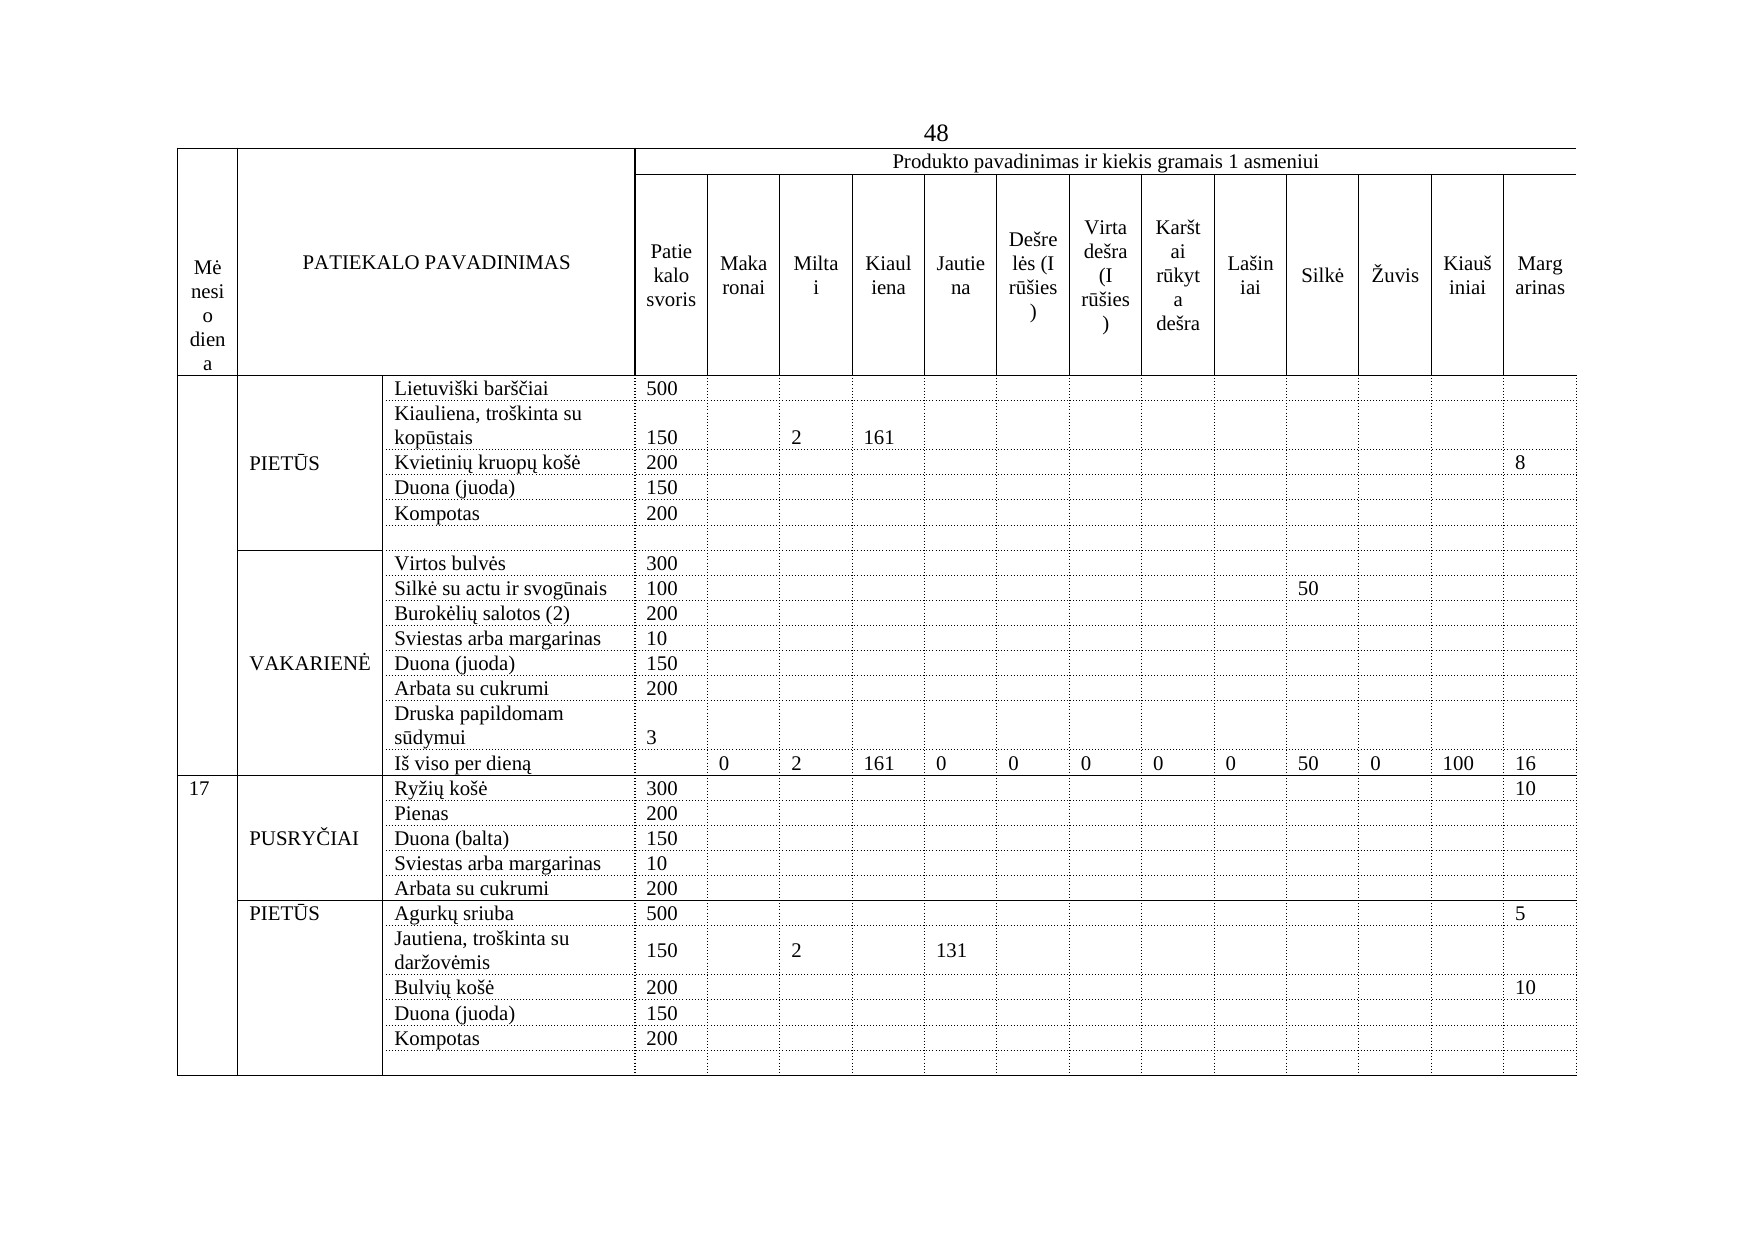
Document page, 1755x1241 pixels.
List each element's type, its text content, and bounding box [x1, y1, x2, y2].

table_cell [1359, 376, 1431, 400]
table_cell [852, 625, 924, 650]
table_cell [997, 999, 1069, 1024]
table_cell Makaronai [708, 175, 779, 375]
table_cell Virta dešra (I rūšies) [1070, 175, 1141, 375]
table_cell 200 [635, 675, 707, 700]
table_cell [997, 474, 1069, 499]
table_cell [852, 474, 924, 499]
table_cell 150 [635, 400, 707, 449]
table_cell 200 [635, 600, 707, 625]
table_cell [780, 1050, 852, 1075]
table_cell 200 [635, 800, 707, 825]
table_cell Iš viso per dieną [383, 749, 635, 774]
table_cell [925, 376, 997, 400]
table_cell [707, 974, 780, 999]
table_cell [1431, 376, 1504, 400]
table_cell Agurkų sriuba [383, 901, 635, 925]
table_cell [1214, 901, 1286, 925]
table_cell [1431, 925, 1504, 974]
table_cell [1069, 675, 1142, 700]
table_cell Kiauliena, troškinta su kopūstais [383, 400, 635, 449]
table_cell [1431, 650, 1504, 675]
table_cell [178, 376, 237, 774]
table_cell [1142, 999, 1214, 1024]
table_cell [707, 675, 780, 700]
table_cell 161 [852, 400, 924, 449]
table_cell [1069, 449, 1142, 474]
table_cell [1142, 800, 1214, 825]
table_cell [1286, 550, 1359, 575]
table_cell [852, 925, 924, 974]
table_cell [1214, 600, 1286, 625]
table_cell [383, 525, 635, 549]
table_cell [1142, 875, 1214, 900]
table_cell [1069, 650, 1142, 675]
table_cell [1142, 499, 1214, 524]
table_cell [1576, 800, 1595, 825]
table_cell [780, 376, 852, 400]
table_cell [1576, 525, 1595, 549]
table_cell [1576, 900, 1595, 925]
table_cell [780, 675, 852, 700]
table_cell [1576, 499, 1595, 524]
table_cell 200 [635, 974, 707, 999]
table_cell [1576, 400, 1595, 449]
table_cell [1359, 800, 1431, 825]
table_cell [1069, 600, 1142, 625]
table_cell [852, 700, 924, 749]
table_cell [1504, 650, 1576, 675]
table_header Mėnesio diena [178, 149, 237, 375]
table_cell [1431, 901, 1504, 925]
table_cell [1214, 1050, 1286, 1075]
table_cell [1142, 550, 1214, 575]
table_cell [1431, 700, 1504, 749]
table_cell [1359, 650, 1431, 675]
table_cell Ryžių košė [383, 776, 635, 799]
table_cell [1142, 376, 1214, 400]
table_cell [1431, 850, 1504, 875]
table_cell [997, 376, 1069, 400]
table_cell [1576, 575, 1595, 600]
table_cell [997, 875, 1069, 900]
table_cell [780, 600, 852, 625]
table_cell [1576, 1025, 1595, 1049]
table_cell [707, 376, 780, 400]
table_cell [635, 749, 707, 774]
table_cell [1504, 675, 1576, 700]
table_cell [1359, 625, 1431, 650]
table_cell [1214, 449, 1286, 474]
table_cell Margarinas [1504, 175, 1576, 375]
table_cell [1286, 999, 1359, 1024]
table_cell [707, 400, 780, 449]
table_cell [1504, 400, 1576, 449]
table_cell [1214, 575, 1286, 600]
table_cell Duona (balta) [383, 825, 635, 850]
table_cell [1286, 449, 1359, 474]
table_cell [852, 376, 924, 400]
table_cell 200 [635, 499, 707, 524]
table_cell [707, 474, 780, 499]
table_cell [852, 776, 924, 799]
table_cell [780, 974, 852, 999]
table_cell [780, 499, 852, 524]
table_cell Jautiena, troškinta su daržovėmis [383, 925, 635, 974]
table_cell 150 [635, 925, 707, 974]
table_cell 5 [1504, 901, 1576, 925]
table_cell [1576, 825, 1595, 850]
table_cell Druska papildomam sūdymui [383, 700, 635, 749]
table_cell [1359, 776, 1431, 799]
table_cell [1431, 400, 1504, 449]
table_cell Lašiniai [1215, 175, 1286, 375]
table_cell [1286, 1025, 1359, 1049]
table_cell Arbata su cukrumi [383, 875, 635, 900]
table_cell [780, 825, 852, 850]
table_cell Burokėlių salotos (2) [383, 600, 635, 625]
table_cell [1286, 925, 1359, 974]
table_cell [1142, 925, 1214, 974]
table_cell [925, 901, 997, 925]
table_cell [852, 825, 924, 850]
table_cell Arbata su cukrumi [383, 675, 635, 700]
table_cell [1504, 625, 1576, 650]
table_cell [1069, 925, 1142, 974]
table_cell [852, 600, 924, 625]
table_cell [1431, 575, 1504, 600]
table_cell [1359, 700, 1431, 749]
table_cell [635, 1050, 707, 1075]
table_cell [1431, 800, 1504, 825]
table_cell [1069, 550, 1142, 575]
table_cell [1069, 999, 1142, 1024]
table_cell [1359, 825, 1431, 850]
table_cell Virtos bulvės [383, 550, 635, 575]
table_cell [1359, 901, 1431, 925]
table_cell Kvietinių kruopų košė [383, 449, 635, 474]
table_cell [852, 449, 924, 474]
table_cell Duona (juoda) [383, 999, 635, 1024]
table_cell Kompotas [383, 499, 635, 524]
table_cell [1504, 999, 1576, 1024]
table_cell Duona (juoda) [383, 650, 635, 675]
table_cell [1069, 1025, 1142, 1049]
table_cell [707, 999, 780, 1024]
table_cell [1214, 499, 1286, 524]
table_header [1576, 148, 1595, 174]
table_cell [1214, 474, 1286, 499]
table_cell [780, 901, 852, 925]
table_cell 50 [1286, 749, 1359, 774]
table_cell [1069, 901, 1142, 925]
table_cell [852, 525, 924, 549]
table_cell [1142, 575, 1214, 600]
table_cell [707, 1025, 780, 1049]
table_cell [707, 700, 780, 749]
table_cell [707, 449, 780, 474]
table_cell [1286, 700, 1359, 749]
table_cell [1286, 901, 1359, 925]
table_cell 0 [997, 749, 1069, 774]
table_cell [1142, 1050, 1214, 1075]
table_cell [707, 625, 780, 650]
table_cell [1504, 850, 1576, 875]
table_cell Jautiena [925, 175, 996, 375]
table_cell [925, 499, 997, 524]
table_cell Kiaušiniai [1432, 175, 1503, 375]
table_cell 300 [635, 550, 707, 575]
table_cell 150 [635, 825, 707, 850]
table_cell 200 [635, 875, 707, 900]
table_cell Žuvis [1359, 175, 1431, 375]
table_cell [1576, 850, 1595, 875]
table_cell [1214, 1025, 1286, 1049]
table_cell [925, 474, 997, 499]
table_cell [925, 700, 997, 749]
table_cell [1286, 499, 1359, 524]
table_cell [997, 449, 1069, 474]
table_cell [780, 776, 852, 799]
table_cell [997, 800, 1069, 825]
table_cell [707, 499, 780, 524]
table_cell [1504, 575, 1576, 600]
table_cell [1504, 1025, 1576, 1049]
table_cell [1069, 625, 1142, 650]
table_cell [925, 800, 997, 825]
table_cell [1576, 875, 1595, 900]
table_cell [997, 525, 1069, 549]
table_cell Dešrelės (I rūšies) [997, 175, 1069, 375]
table_cell [707, 850, 780, 875]
table_cell [1431, 1050, 1504, 1075]
table_cell [1214, 625, 1286, 650]
table_cell [997, 1025, 1069, 1049]
table_cell [1069, 376, 1142, 400]
table_cell [1142, 474, 1214, 499]
table_cell [1431, 999, 1504, 1024]
table_cell [852, 800, 924, 825]
table_cell [1142, 901, 1214, 925]
table_cell [852, 575, 924, 600]
table_cell Pienas [383, 800, 635, 825]
table_cell [852, 901, 924, 925]
table_cell [1431, 875, 1504, 900]
table_cell 150 [635, 650, 707, 675]
table_cell [707, 875, 780, 900]
table_cell 2 [780, 749, 852, 774]
table_cell [1576, 1050, 1595, 1075]
table_cell [925, 600, 997, 625]
table_cell 500 [635, 376, 707, 400]
table_cell [925, 449, 997, 474]
table_cell 3 [635, 700, 707, 749]
table_cell [1069, 974, 1142, 999]
table_cell [707, 575, 780, 600]
table_cell 0 [707, 749, 780, 774]
table_cell [1142, 974, 1214, 999]
table_cell PUSRYČIAI [238, 776, 382, 900]
table_cell [852, 1025, 924, 1049]
table_cell [1431, 825, 1504, 850]
table_cell [707, 776, 780, 799]
table_cell [1576, 600, 1595, 625]
table_cell [1504, 550, 1576, 575]
table_cell [1359, 1025, 1431, 1049]
table_cell [925, 974, 997, 999]
table_cell [1431, 776, 1504, 799]
table_cell Duona (juoda) [383, 474, 635, 499]
table_cell [1214, 825, 1286, 850]
table_cell [1214, 650, 1286, 675]
table_header Produkto pavadinimas ir kiekis gramais 1 asmeniui [636, 149, 1576, 174]
table_cell 300 [635, 776, 707, 799]
table_cell [1359, 925, 1431, 974]
table_cell 0 [1142, 749, 1214, 774]
table_cell [925, 550, 997, 575]
table_cell [997, 825, 1069, 850]
table_cell [707, 800, 780, 825]
table_cell [1069, 474, 1142, 499]
table_cell [1069, 825, 1142, 850]
table_cell 150 [635, 474, 707, 499]
table_cell 0 [1069, 749, 1142, 774]
table_cell [780, 700, 852, 749]
table_cell [1504, 875, 1576, 900]
table_cell 10 [635, 850, 707, 875]
table_cell Silkė su actu ir svogūnais [383, 575, 635, 600]
table_cell [1576, 292, 1595, 375]
table_cell [1069, 700, 1142, 749]
table_cell [1359, 525, 1431, 549]
table_cell 200 [635, 1025, 707, 1049]
table_cell [1286, 875, 1359, 900]
table_cell [1214, 925, 1286, 974]
table_cell [1431, 600, 1504, 625]
table_cell [1359, 474, 1431, 499]
table_cell [925, 650, 997, 675]
table_cell [1142, 525, 1214, 549]
table_cell [925, 875, 997, 900]
table_cell [780, 525, 852, 549]
table_cell [997, 550, 1069, 575]
table_cell [852, 1050, 924, 1075]
table_cell [780, 650, 852, 675]
table_cell [997, 850, 1069, 875]
table_cell [1142, 600, 1214, 625]
table_cell [1576, 474, 1595, 499]
table_cell [1359, 449, 1431, 474]
table_cell [925, 999, 997, 1024]
table_cell 500 [635, 901, 707, 925]
table_cell 100 [635, 575, 707, 600]
table_cell [1142, 1025, 1214, 1049]
table_cell [1142, 449, 1214, 474]
table_cell [1286, 974, 1359, 999]
table_cell Kompotas [383, 1025, 635, 1049]
table_cell [1142, 675, 1214, 700]
table_cell [1504, 499, 1576, 524]
table_cell [707, 1050, 780, 1075]
table_cell Patiekalo svoris [636, 175, 707, 375]
table_cell [997, 575, 1069, 600]
table_cell [1576, 550, 1595, 575]
table_cell [1069, 525, 1142, 549]
table_cell [997, 625, 1069, 650]
table_cell [1214, 400, 1286, 449]
table_cell [852, 650, 924, 675]
table_cell [1069, 499, 1142, 524]
table_cell 161 [852, 749, 924, 774]
table_cell [1214, 974, 1286, 999]
table_cell [1359, 974, 1431, 999]
table_cell 131 [925, 925, 997, 974]
table_cell [1359, 575, 1431, 600]
table_cell [1286, 776, 1359, 799]
table_cell [1286, 400, 1359, 449]
table_cell [1431, 474, 1504, 499]
table_cell [1504, 925, 1576, 974]
table_cell [1069, 875, 1142, 900]
table_cell 100 [1431, 749, 1504, 774]
table_cell [780, 575, 852, 600]
table_cell [1576, 700, 1595, 749]
table_cell 0 [925, 749, 997, 774]
table_cell [780, 449, 852, 474]
table_cell [1576, 974, 1595, 999]
table_cell [1576, 650, 1595, 675]
table_cell [1504, 474, 1576, 499]
table_cell [1069, 776, 1142, 799]
table_cell [1286, 600, 1359, 625]
table_cell 10 [1504, 776, 1576, 799]
table_cell Lietuviški barščiai [383, 376, 635, 400]
table_cell Silkė [1287, 175, 1358, 375]
table_cell [1286, 625, 1359, 650]
table_cell [1359, 850, 1431, 875]
table_cell [1359, 400, 1431, 449]
table_cell [1286, 376, 1359, 400]
table_cell PIETŪS [238, 376, 382, 549]
table_cell [1576, 625, 1595, 650]
table_cell [925, 525, 997, 549]
table_cell [1069, 850, 1142, 875]
table_cell [1576, 999, 1595, 1024]
table_cell PIETŪS [238, 901, 382, 1075]
table_cell [1214, 850, 1286, 875]
table_cell [925, 850, 997, 875]
table_cell [383, 1050, 635, 1075]
table_cell [1504, 825, 1576, 850]
table_cell [997, 776, 1069, 799]
table_cell [925, 675, 997, 700]
table_cell [1286, 850, 1359, 875]
table_cell [997, 600, 1069, 625]
table_cell [707, 901, 780, 925]
table_cell [1142, 776, 1214, 799]
table_cell [1431, 525, 1504, 549]
table_cell Sviestas arba margarinas [383, 625, 635, 650]
table_cell [1504, 600, 1576, 625]
table_cell [780, 875, 852, 900]
table_cell [780, 474, 852, 499]
table_cell [1214, 700, 1286, 749]
table_cell [925, 575, 997, 600]
table_cell [1286, 675, 1359, 700]
table_cell [852, 875, 924, 900]
table_cell [1069, 575, 1142, 600]
table_cell [1431, 449, 1504, 474]
table_cell [1286, 525, 1359, 549]
table_cell [1142, 825, 1214, 850]
table_cell [1286, 800, 1359, 825]
table_cell 10 [635, 625, 707, 650]
table_cell [1359, 1050, 1431, 1075]
table_cell [1359, 600, 1431, 625]
table_cell 150 [635, 999, 707, 1024]
table_cell Karštai rūkyta dešra [1142, 175, 1214, 375]
table_cell 2 [780, 925, 852, 974]
table_cell [1142, 650, 1214, 675]
table_cell [925, 625, 997, 650]
table_cell [997, 1050, 1069, 1075]
table_cell [1214, 550, 1286, 575]
table_cell [997, 675, 1069, 700]
table_cell [1286, 1050, 1359, 1075]
table_cell 10 [1504, 974, 1576, 999]
table_cell [1069, 1050, 1142, 1075]
table_cell [997, 650, 1069, 675]
table_cell [780, 1025, 852, 1049]
table_cell [707, 650, 780, 675]
table_cell [1069, 800, 1142, 825]
table_cell [1576, 775, 1595, 799]
table_cell [1504, 525, 1576, 549]
table_cell [925, 400, 997, 449]
table_cell [1504, 376, 1576, 400]
table_cell [997, 499, 1069, 524]
table_cell [1214, 776, 1286, 799]
table_cell 2 [780, 400, 852, 449]
table_cell [1359, 675, 1431, 700]
table_cell [852, 550, 924, 575]
table_cell [1431, 550, 1504, 575]
table_cell [925, 825, 997, 850]
table_cell 200 [635, 449, 707, 474]
table_cell [925, 776, 997, 799]
table_cell [997, 974, 1069, 999]
table_cell Sviestas arba margarinas [383, 850, 635, 875]
table_cell [707, 925, 780, 974]
table_cell [1431, 625, 1504, 650]
table_cell 0 [1214, 749, 1286, 774]
table_cell [1431, 1025, 1504, 1049]
table_cell [1142, 625, 1214, 650]
table_cell [1214, 525, 1286, 549]
table_cell [1286, 825, 1359, 850]
table_cell [707, 550, 780, 575]
table_cell [1359, 550, 1431, 575]
table_cell [1359, 999, 1431, 1024]
table_cell [925, 1050, 997, 1075]
table_cell Kiauliena [853, 175, 924, 375]
table_cell [1214, 376, 1286, 400]
table_header PATIEKALO PAVADINIMAS [238, 149, 634, 375]
table_cell [1214, 675, 1286, 700]
table_cell [780, 625, 852, 650]
table_cell 0 [1359, 749, 1431, 774]
table_cell [1142, 400, 1214, 449]
table_cell VAKARIENĖ [238, 551, 382, 774]
table_cell Bulvių košė [383, 974, 635, 999]
table_cell [852, 675, 924, 700]
table_cell [1069, 400, 1142, 449]
table_cell [1286, 474, 1359, 499]
table_cell [997, 901, 1069, 925]
table_cell [852, 499, 924, 524]
table_cell [1431, 499, 1504, 524]
table_cell [1286, 650, 1359, 675]
table_cell [925, 1025, 997, 1049]
table_cell [852, 999, 924, 1024]
table_cell [1214, 999, 1286, 1024]
table_cell [1576, 675, 1595, 700]
table_cell [1504, 1050, 1576, 1075]
table_cell 16 [1504, 749, 1576, 774]
table_cell [1431, 675, 1504, 700]
table_cell [780, 850, 852, 875]
table_cell 8 [1504, 449, 1576, 474]
table_cell [1214, 875, 1286, 900]
table_cell [635, 525, 707, 549]
table_cell [1576, 174, 1595, 292]
table_cell [1576, 449, 1595, 474]
table_cell [1504, 800, 1576, 825]
table_cell [707, 825, 780, 850]
table_cell [1142, 850, 1214, 875]
table_cell [852, 850, 924, 875]
table_cell [997, 700, 1069, 749]
table_cell 17 [178, 776, 237, 1075]
table_cell [1576, 925, 1595, 974]
table_cell [1359, 875, 1431, 900]
table_cell [707, 600, 780, 625]
table_cell [852, 974, 924, 999]
table_cell [1431, 974, 1504, 999]
table_cell [1359, 499, 1431, 524]
table_cell [997, 400, 1069, 449]
table_cell [1504, 700, 1576, 749]
table_cell 50 [1286, 575, 1359, 600]
table_cell [1576, 375, 1595, 400]
table_cell [997, 925, 1069, 974]
table_cell Miltai [780, 175, 852, 375]
table_cell [1214, 800, 1286, 825]
table_cell [780, 800, 852, 825]
table_cell [780, 550, 852, 575]
table_cell [780, 999, 852, 1024]
table_cell [1142, 700, 1214, 749]
table_cell [707, 525, 780, 549]
table_cell [1576, 749, 1595, 774]
